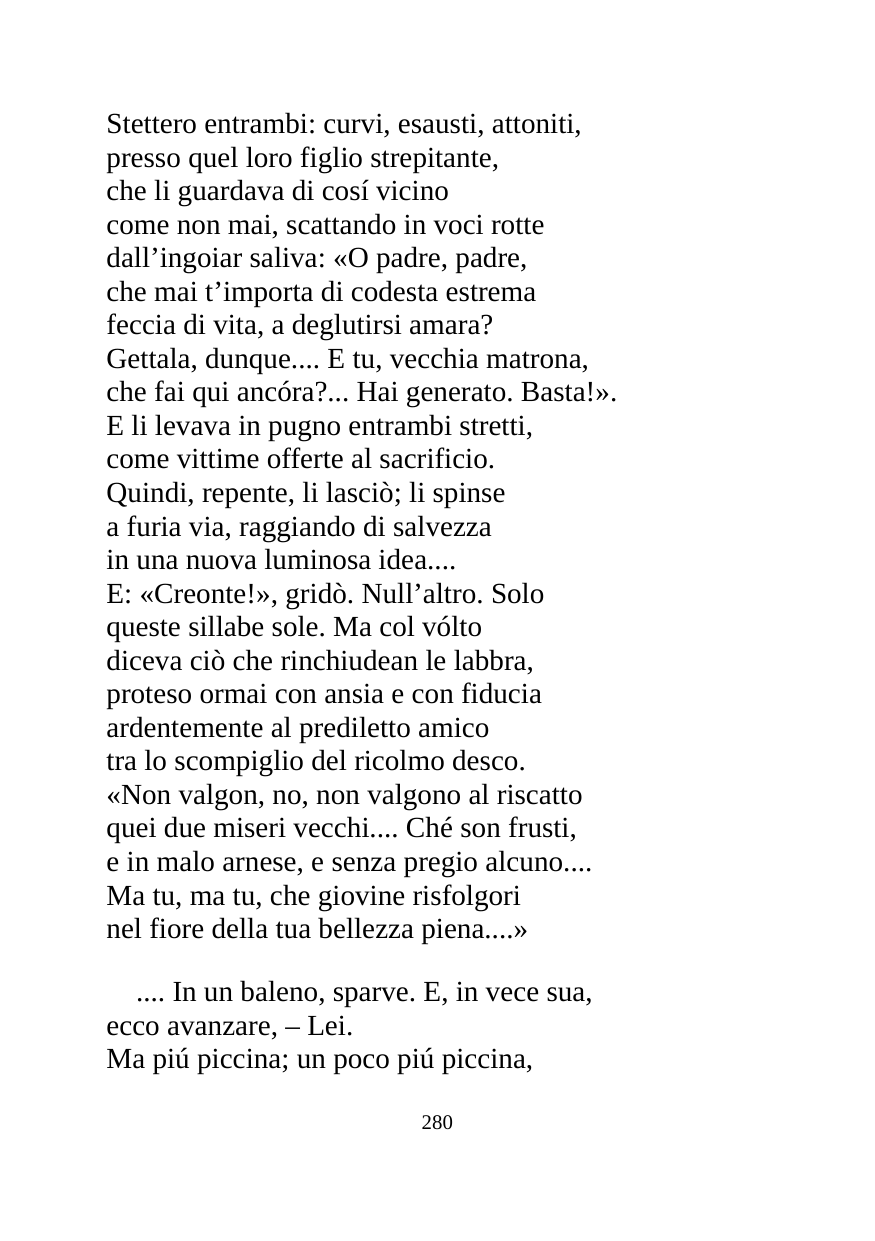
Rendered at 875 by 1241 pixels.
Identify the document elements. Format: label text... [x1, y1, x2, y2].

text .... In un baleno, sparve. E, in vece sua, ecco avanzare, – Lei. Ma piú piccina; un poco piú piccina, [106, 974, 768, 1075]
text Stettero entrambi: curvi, esausti, attoniti, presso quel loro figlio strepitante, che li guardava di cosí vicino come non mai, scattando in voci rotte dall’ingoiar saliva: «O padre, padre, che mai t’importa di codesta estrema feccia di vita, a deglutirsi amara? Gettala, dunque.... E tu, vecchia matrona, che fai qui ancóra?... Hai generato. Basta!». E li levava in pugno entrambi stretti, come vittime offerte al sacrificio. Quindi, repente, li lasciò; li spinse a furia via, raggiando di salvezza in una nuova luminosa idea.... E: «Creonte!», gridò. Null’altro. Solo queste sillabe sole. Ma col vólto diceva ciò che rinchiudean le labbra, proteso ormai con ansia e con fiducia ardentemente al prediletto amico tra lo scompiglio del ricolmo desco. «Non valgon, no, non valgono al riscatto quei due miseri vecchi.... Ché son frusti, e in malo arnese, e senza pregio alcuno.... Ma tu, ma tu, che giovine risfolgori nel fiore della tua bellezza piena....» [106, 106, 768, 945]
